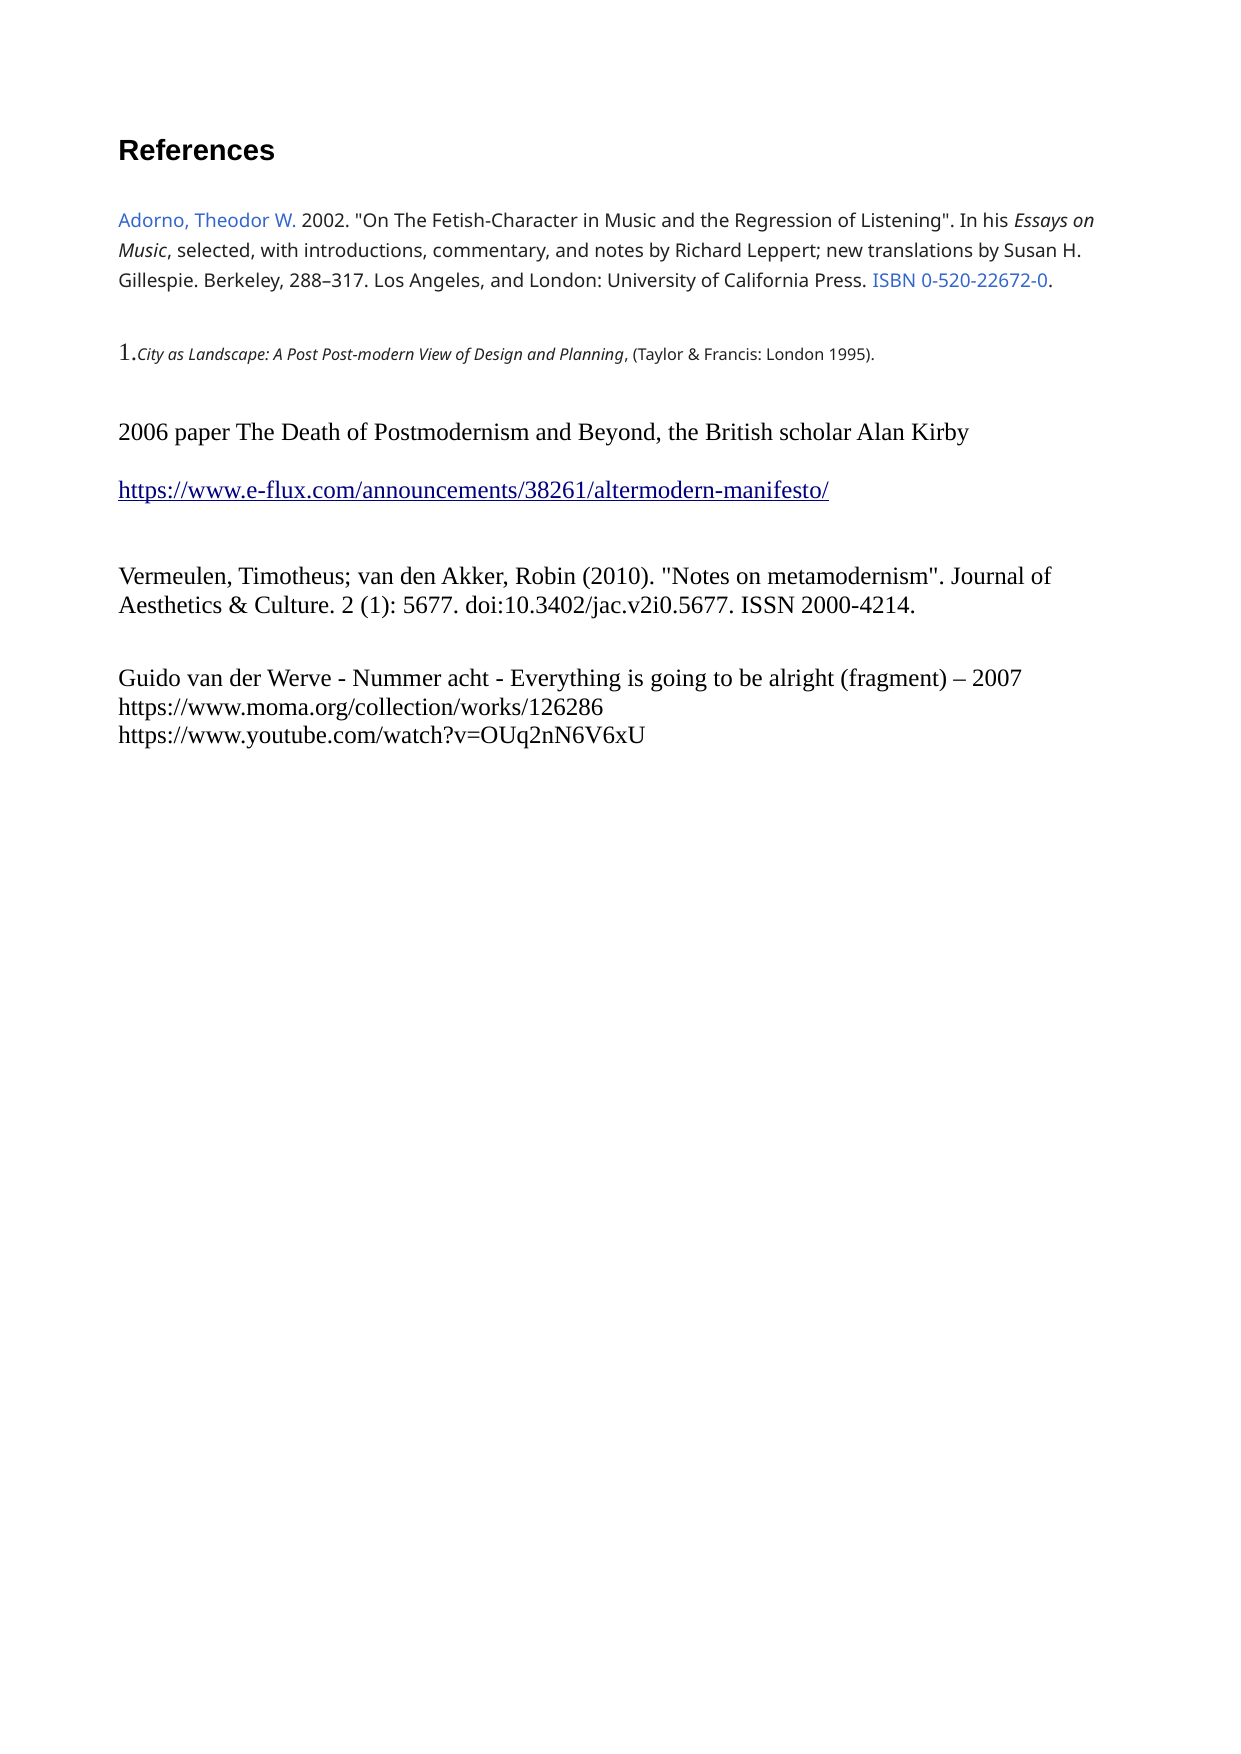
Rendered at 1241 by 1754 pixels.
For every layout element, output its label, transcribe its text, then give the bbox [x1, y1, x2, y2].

text Adorno, Theodor W. 2002. "On The Fetish-Character in Music and the Regression of Listening". In his Essays on Music, selected, with introductions, commentary, and notes by Richard Leppert; new translations by Susan H. Gillespie. Berkeley, 288–317. Los Angeles, and London: University of California Press. ISBN 0-520-22672-0. [118, 207, 1122, 293]
text https://www.moma.org/collection/works/126286 [118, 692, 1122, 720]
text Vermeulen, Timotheus; van den Akker, Robin (2010). "Notes on metamodernism". Journal of Aesthetics & Culture. 2 (1): 5677. doi:10.3402/jac.v2i0.5677. ISSN 2000-4214. [118, 561, 1122, 618]
text 2006 paper The Death of Postmodernism and Beyond, the British scholar Alan Kirby [118, 417, 1122, 446]
text https://www.youtube.com/watch?v=OUq2nN6V6xU [118, 720, 1122, 749]
text https://www.e-flux.com/announcements/38261/altermodern-manifesto/ [118, 475, 1122, 503]
subtitle References [118, 133, 1122, 166]
list City as Landscape: A Post Post-modern View of Design and Planning, (Taylor & Francis: London 1995). [118, 337, 1122, 365]
text Guido van der Werve - Nummer acht - Everything is going to be alright (fragment) – 2007 [118, 663, 1122, 692]
